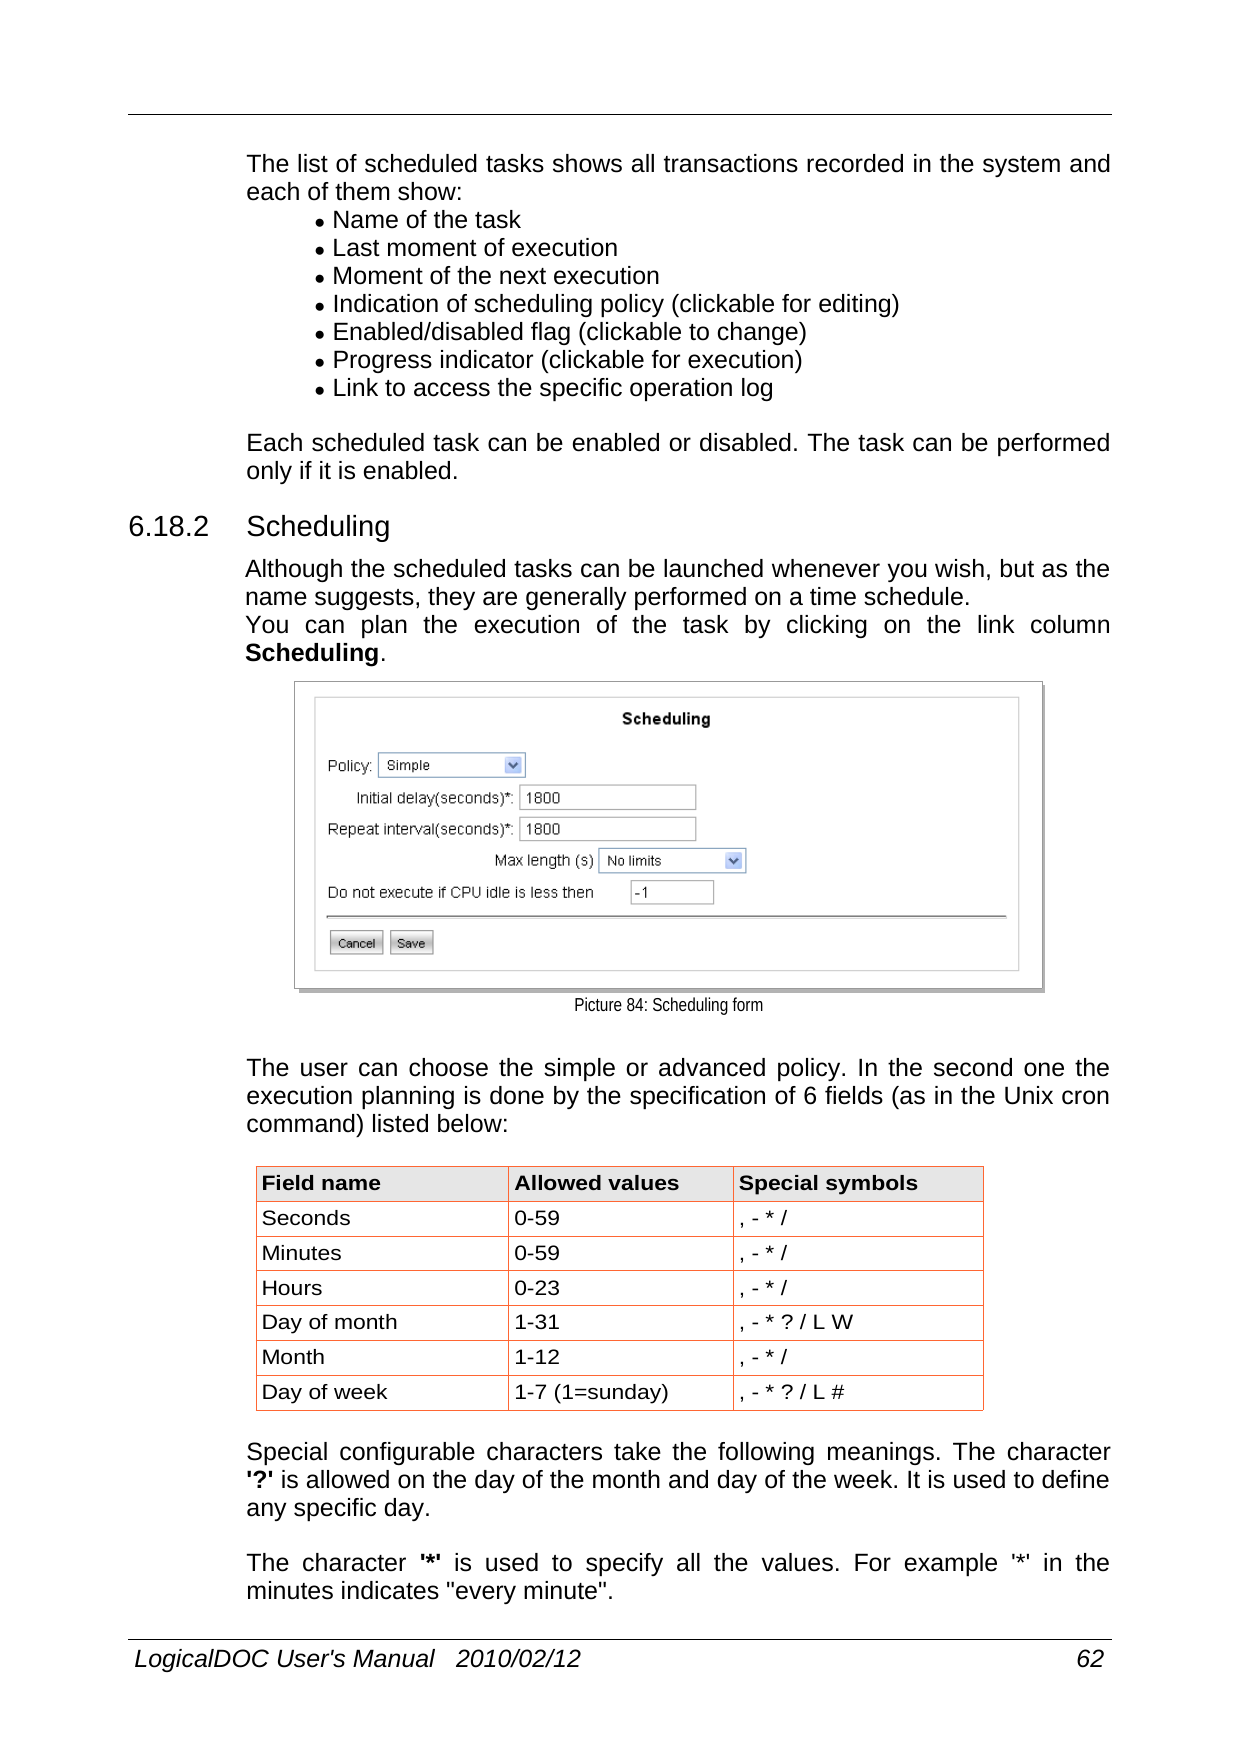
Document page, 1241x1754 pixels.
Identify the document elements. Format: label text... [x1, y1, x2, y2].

text The user can choose the simple or advanced policy. In the second one the execution planning is done by the specification of 6 fields (as in the Unix cron command) listed below: [246, 1054, 1112, 1138]
table_cell 0-59 [509, 1202, 733, 1236]
table_cell Month [257, 1341, 508, 1375]
table_header Special symbols [734, 1167, 983, 1201]
text ● Link to access the specific operation log [314, 373, 1112, 401]
text Picture 84: Scheduling form [294, 989, 1043, 1016]
table_cell , - * / [734, 1271, 983, 1305]
table_header Field name [257, 1167, 508, 1201]
text ● Moment of the next execution [314, 262, 1112, 289]
table_cell Minutes [257, 1237, 508, 1270]
table_cell , - * / [734, 1341, 983, 1375]
table_cell Seconds [257, 1202, 508, 1236]
text ● Progress indicator (clickable for execution) [314, 345, 1112, 373]
text The character '*' is used to specify all the values. For example '*' in the minutes indicates "every minute". [246, 1549, 1112, 1605]
text Each scheduled task can be enabled or disabled. The task can be performed only if it is enabled. [246, 429, 1112, 485]
text You can plan the execution of the task by clicking on the link column Scheduling. [245, 611, 1112, 666]
table_cell , - * / [734, 1202, 983, 1236]
table_cell 1-7 (1=sunday) [509, 1376, 733, 1409]
table_cell , - * ? / L # [734, 1376, 983, 1409]
table_cell Hours [257, 1271, 508, 1305]
table_cell 1-31 [509, 1306, 733, 1340]
table_cell 0-59 [509, 1237, 733, 1270]
table_cell , - * ? / L W [734, 1306, 983, 1340]
text Special configurable characters take the following meanings. The character '?' is allowed on the day of the month and day of the week. It is used to define any specific day. [246, 1437, 1112, 1521]
table_cell 1-12 [509, 1341, 733, 1375]
picture [310, 689, 1025, 979]
table_cell Day of week [257, 1376, 508, 1409]
text ● Name of the task [314, 206, 1112, 234]
text Although the scheduled tasks can be launched whenever you wish, but as the name suggests, they are generally performed on a time schedule. [245, 555, 1112, 611]
text The list of scheduled tasks shows all transactions recorded in the system and each of them show: [246, 150, 1112, 206]
text ● Enabled/disabled flag (clickable to change) [314, 317, 1112, 345]
table_cell 0-23 [509, 1271, 733, 1305]
table_cell , - * / [734, 1237, 983, 1270]
table_header Allowed values [509, 1167, 733, 1201]
table_cell Day of month [257, 1306, 508, 1340]
text ● Indication of scheduling policy (clickable for editing) [314, 289, 1112, 317]
text ● Last moment of execution [314, 234, 1112, 262]
subtitle Scheduling [128, 510, 1112, 542]
